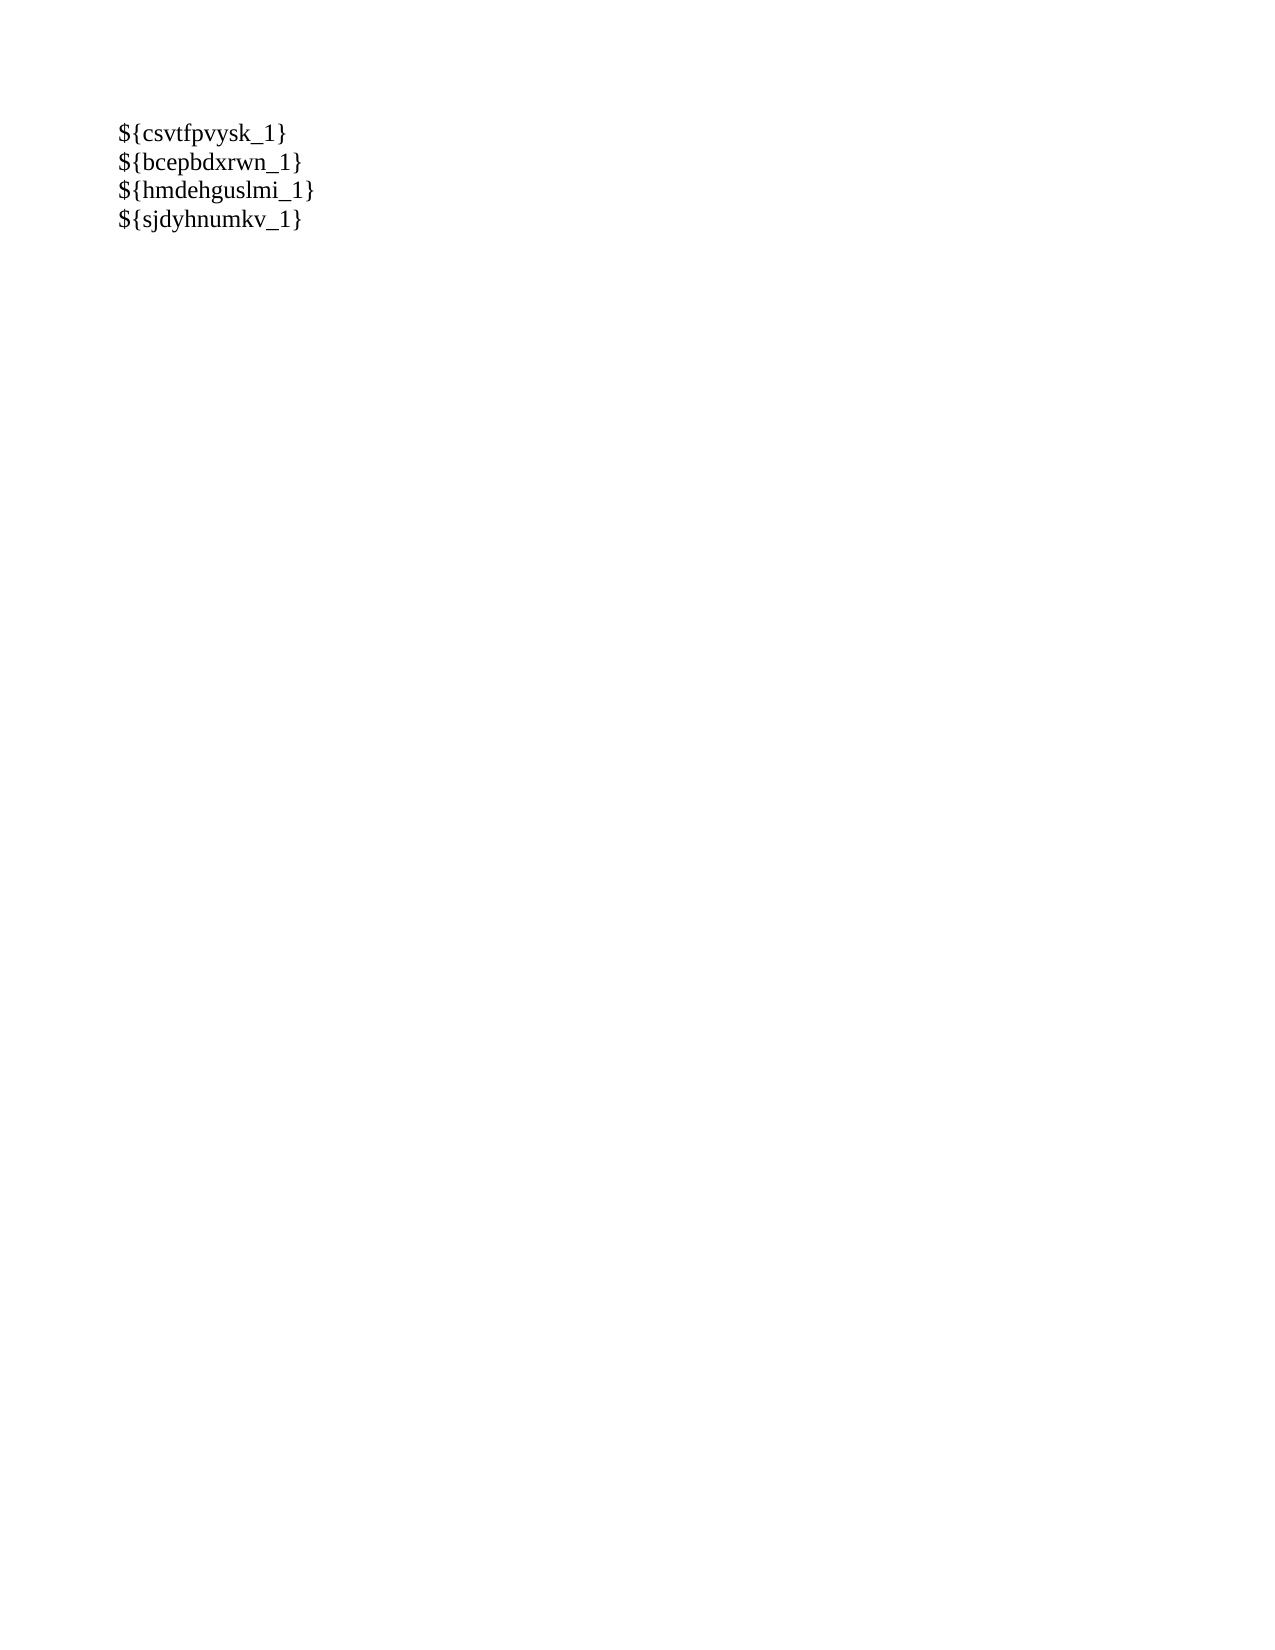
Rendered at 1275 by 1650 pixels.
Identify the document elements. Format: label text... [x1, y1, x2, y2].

text ${sjdyhnumkv_1} [118, 204, 1157, 233]
text ${hmdehguslmi_1} [118, 176, 1157, 204]
text ${bcepbdxrwn_1} [118, 147, 1157, 176]
text ${csvtfpvysk_1} [118, 118, 1157, 147]
